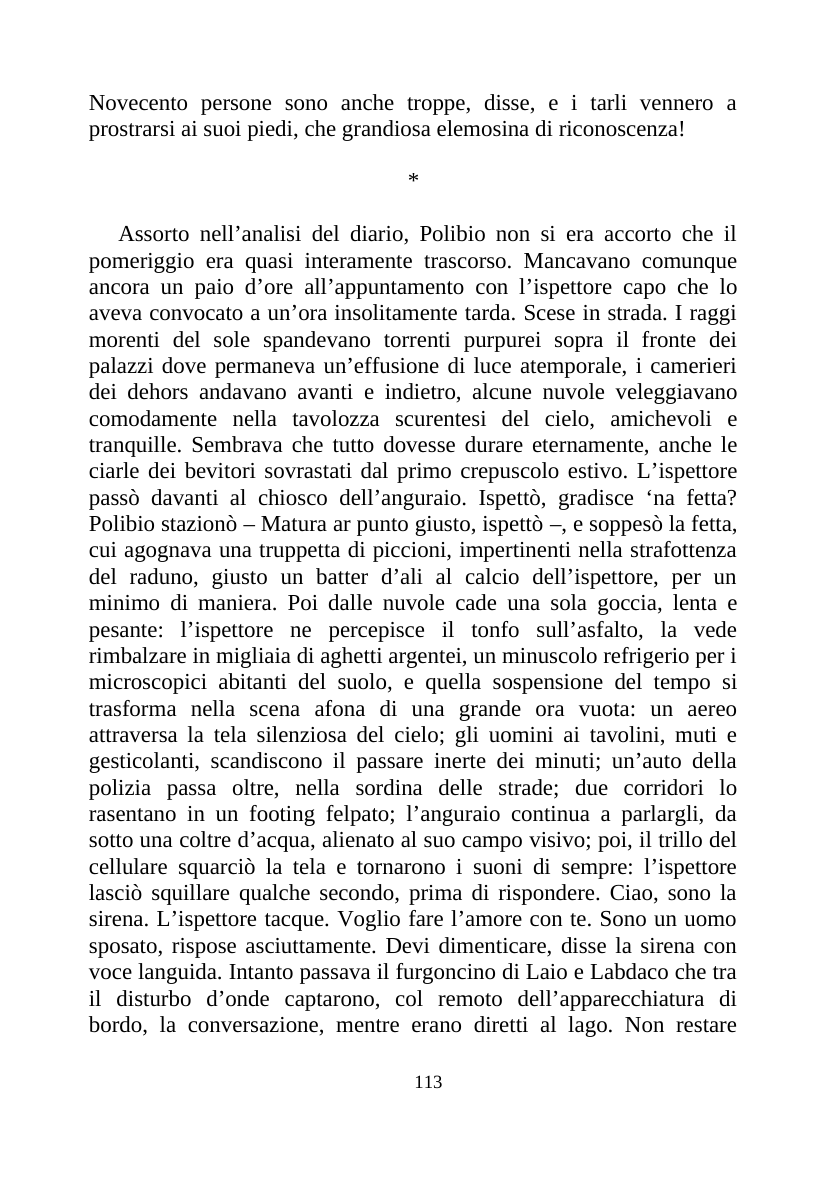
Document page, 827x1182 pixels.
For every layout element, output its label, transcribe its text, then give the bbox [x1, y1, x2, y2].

text * [89, 168, 738, 194]
text Novecento persone sono anche troppe, disse, e i tarli vennero a prostrarsi ai suoi piedi, che grandiosa elemosina di riconoscenza! [89, 88, 738, 141]
text Assorto nell’analisi del diario, Polibio non si era accorto che il pomeriggio era quasi interamente trascorso. Mancavano comunque ancora un paio d’ore all’appuntamento con l’ispettore capo che lo aveva convocato a un’ora insolitamente tarda. Scese in strada. I raggi morenti del sole spandevano torrenti purpurei sopra il fronte dei palazzi dove permaneva un’effusione di luce atemporale, i camerieri dei dehors andavano avanti e indietro, alcune nuvole veleggiavano comodamente nella tavolozza scurentesi del cielo, amichevoli e tranquille. Sembrava che tutto dovesse durare eternamente, anche le ciarle dei bevitori sovrastati dal primo crepuscolo estivo. L’ispettore passò davanti al chiosco dell’anguraio. Ispettò, gradisce ‘na fetta? Polibio stazionò ‒ Matura ar punto giusto, ispettò ‒, e soppesò la fetta, cui agognava una truppetta di piccioni, impertinenti nella strafottenza del raduno, giusto un batter d’ali al calcio dell’ispettore, per un minimo di maniera. Poi dalle nuvole cade una sola goccia, lenta e pesante: l’ispettore ne percepisce il tonfo sull’asfalto, la vede rimbalzare in migliaia di aghetti argentei, un minuscolo refrigerio per i microscopici abitanti del suolo, e quella sospensione del tempo si trasforma nella scena afona di una grande ora vuota: un aereo attraversa la tela silenziosa del cielo; gli uomini ai tavolini, muti e gesticolanti, scandiscono il passare inerte dei minuti; un’auto della polizia passa oltre, nella sordina delle strade; due corridori lo rasentano in un footing felpato; l’anguraio continua a parlargli, da sotto una coltre d’acqua, alienato al suo campo visivo; poi, il trillo del cellulare squarciò la tela e tornarono i suoni di sempre: l’ispettore lasciò squillare qualche secondo, prima di rispondere. Ciao, sono la sirena. L’ispettore tacque. Voglio fare l’amore con te. Sono un uomo sposato, rispose asciuttamente. Devi dimenticare, disse la sirena con voce languida. Intanto passava il furgoncino di Laio e Labdaco che tra il disturbo d’onde captarono, col remoto dell’apparecchiatura di bordo, la conversazione, mentre erano diretti al lago. Non restare [89, 220, 738, 1037]
